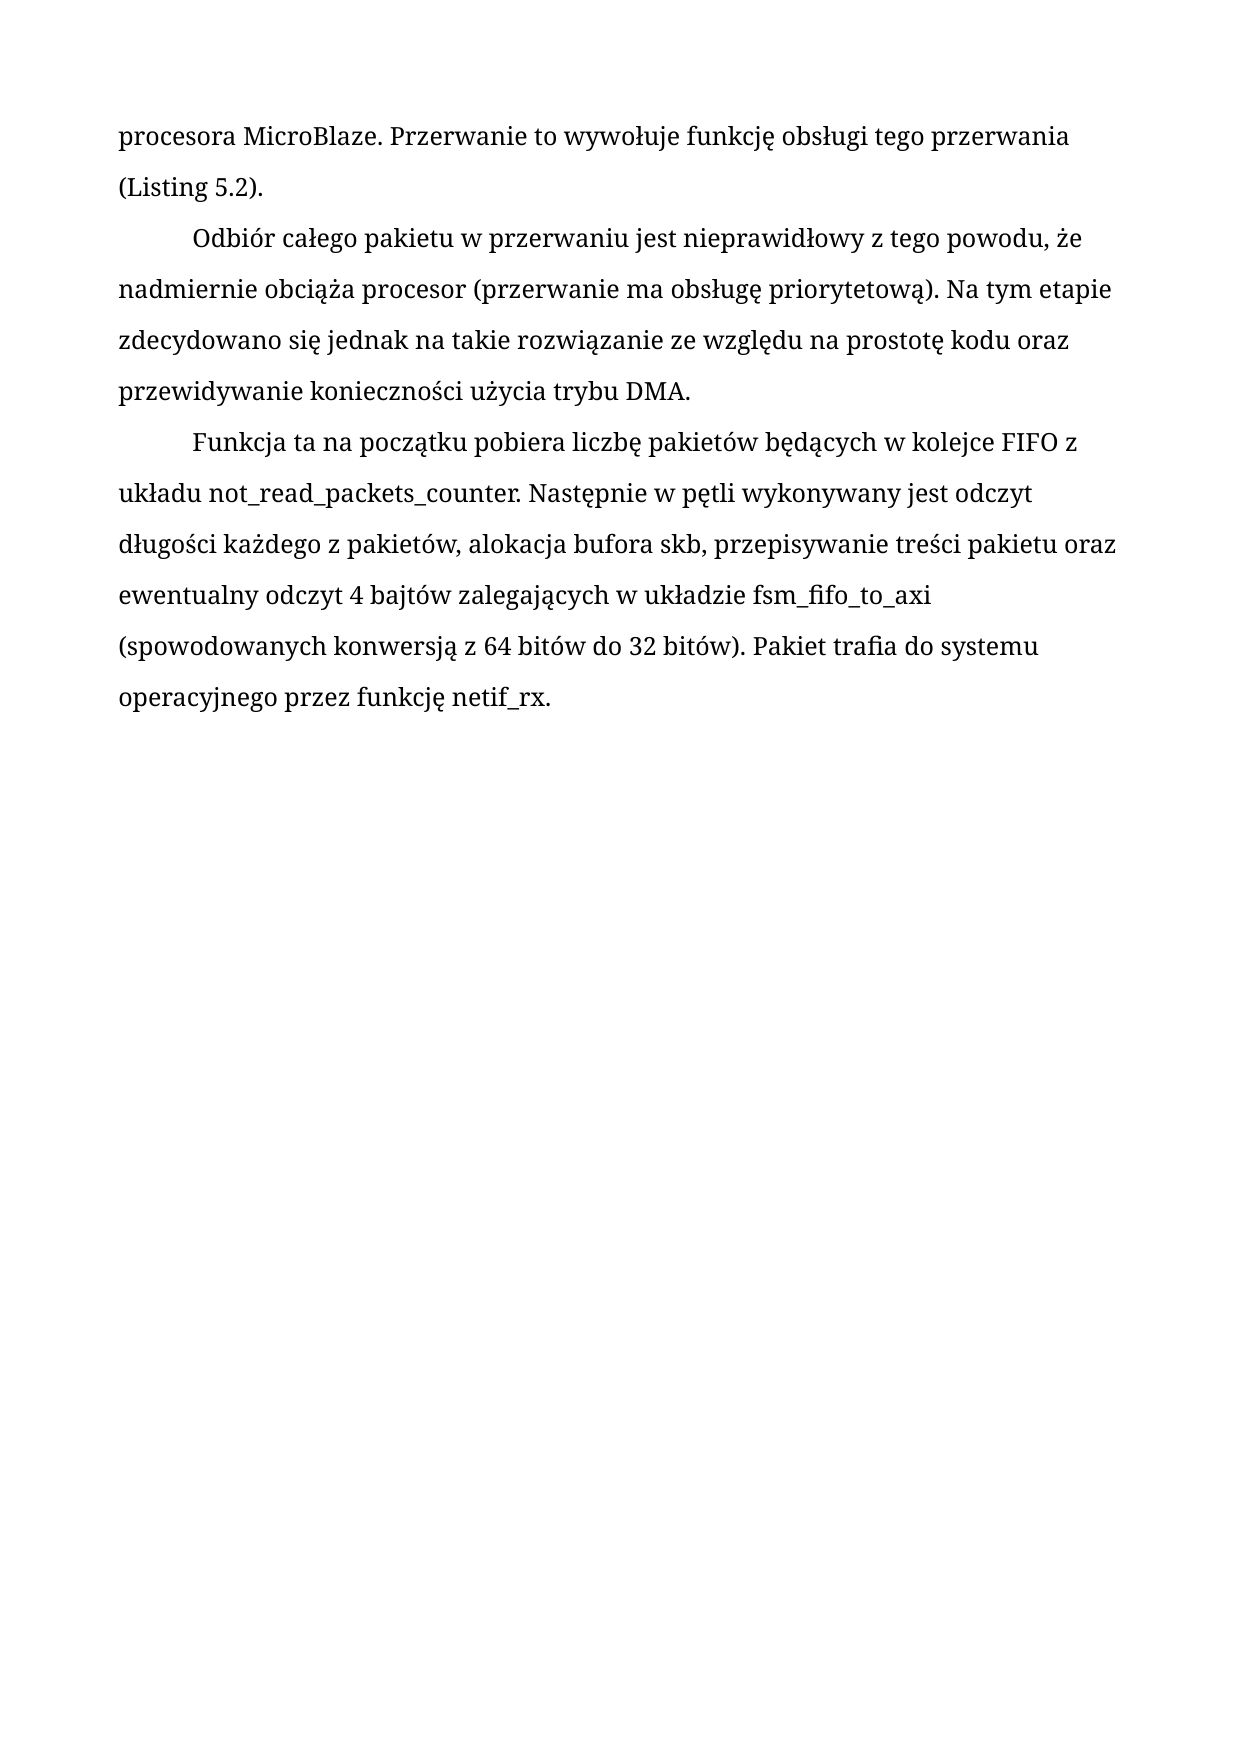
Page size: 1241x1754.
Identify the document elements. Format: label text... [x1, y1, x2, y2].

text Odbiór całego pakietu w przerwaniu jest nieprawidłowy z tego powodu, że nadmiernie obciąża procesor (przerwanie ma obsługę priorytetową). Na tym etapie zdecydowano się jednak na takie rozwiązanie ze względu na prostotę kodu oraz przewidywanie konieczności użycia trybu DMA. [118, 220, 1122, 407]
text procesora MicroBlaze. Przerwanie to wywołuje funkcję obsługi tego przerwania (Listing 5.2). [118, 118, 1122, 203]
text Funkcja ta na początku pobiera liczbę pakietów będących w kolejce FIFO z układu not_read_packets_counter. Następnie w pętli wykonywany jest odczyt długości każdego z pakietów, alokacja bufora skb, przepisywanie treści pakietu oraz ewentualny odczyt 4 bajtów zalegających w układzie fsm_fifo_to_axi (spowodowanych konwersją z 64 bitów do 32 bitów). Pakiet trafia do systemu operacyjnego przez funkcję netif_rx. [118, 424, 1122, 714]
